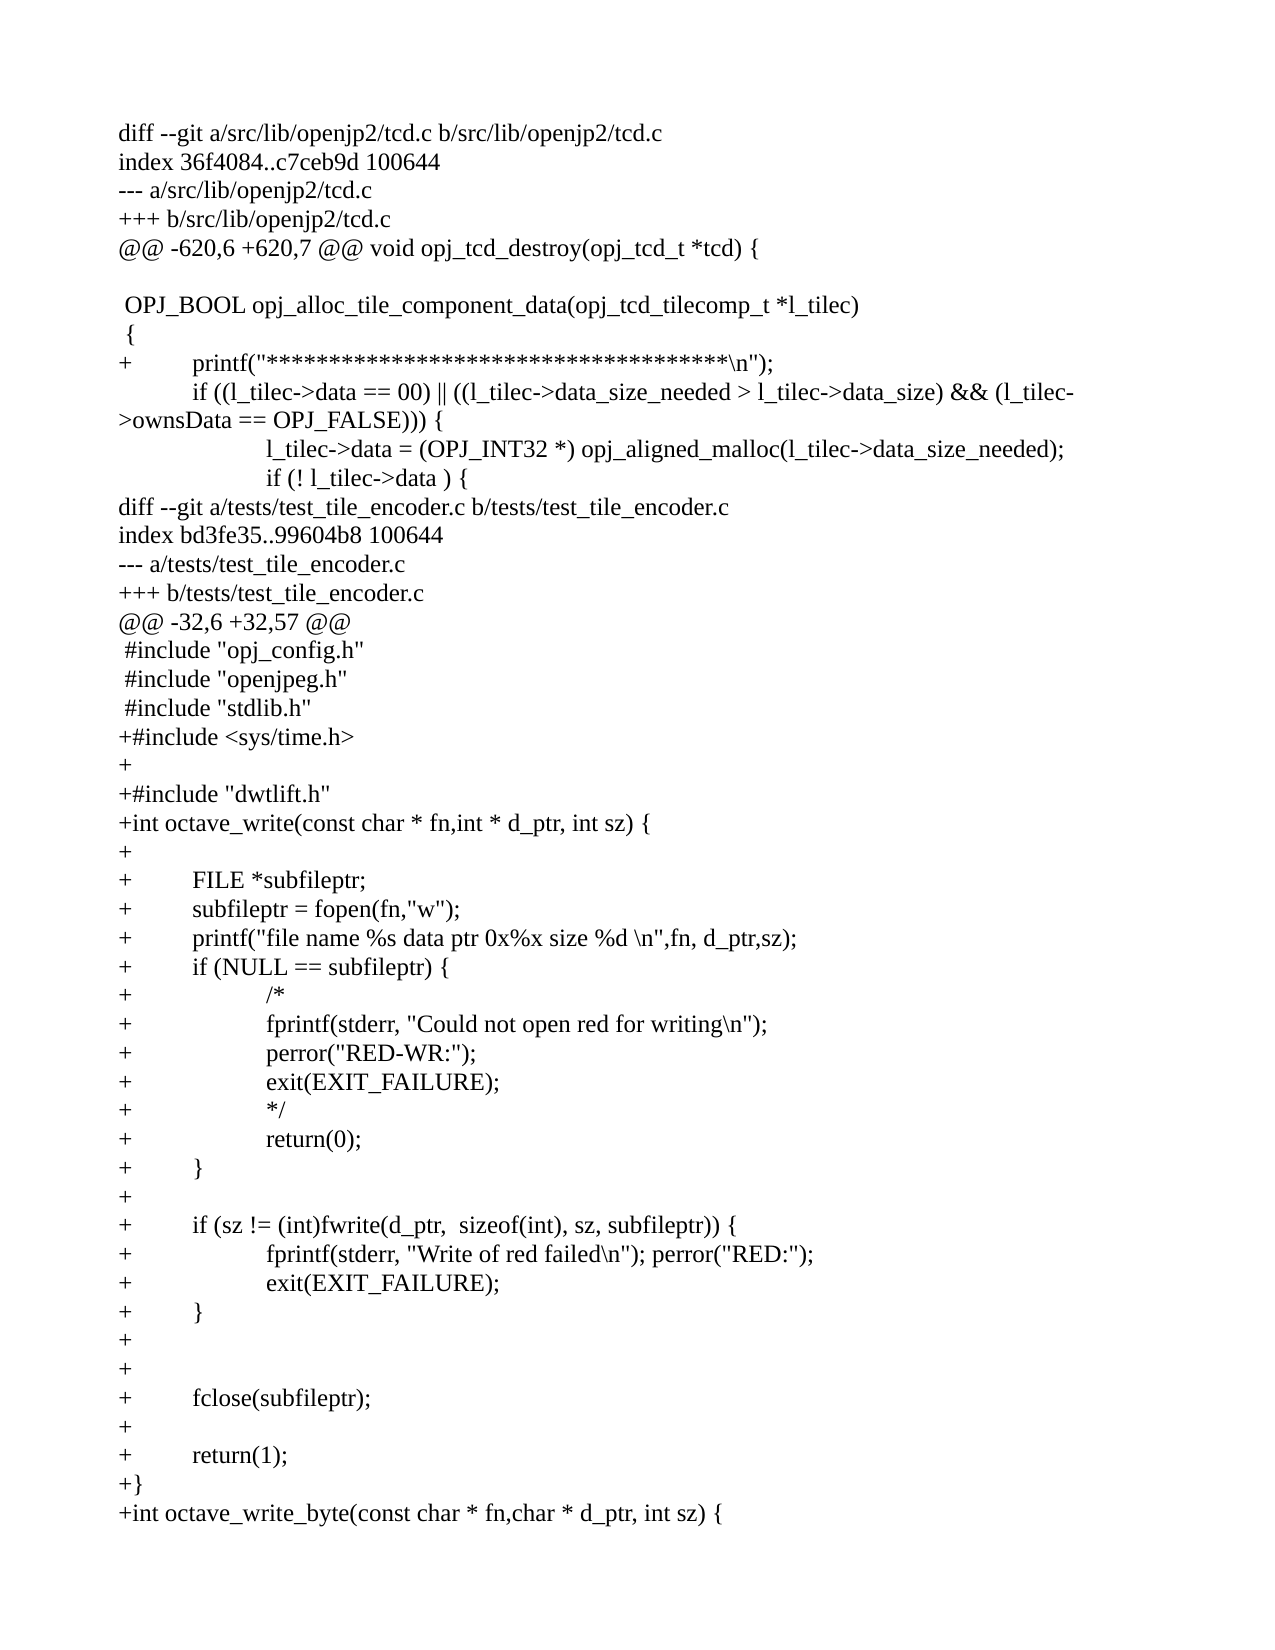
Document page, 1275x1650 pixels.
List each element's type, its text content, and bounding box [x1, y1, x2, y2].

text + [118, 837, 1157, 866]
text #include "stdlib.h" [118, 693, 1157, 722]
text + printf("*************************************\n"); [118, 348, 1157, 377]
text + [118, 1354, 1157, 1383]
text l_tilec->data = (OPJ_INT32 *) opj_aligned_malloc(l_tilec->data_size_needed); [118, 434, 1157, 463]
text + [118, 751, 1157, 779]
text if ((l_tilec->data == 00) || ((l_tilec->data_size_needed > l_tilec->data_size) && (l_tilec->ownsData == OPJ_FALSE))) { [118, 377, 1157, 434]
text + subfileptr = fopen(fn,"w"); [118, 894, 1157, 923]
text + fclose(subfileptr); [118, 1383, 1157, 1412]
text + exit(EXIT_FAILURE); [118, 1268, 1157, 1297]
text +#include "dwtlift.h" [118, 779, 1157, 808]
text + return(1); [118, 1441, 1157, 1469]
text +} [118, 1469, 1157, 1498]
text OPJ_BOOL opj_alloc_tile_component_data(opj_tcd_tilecomp_t *l_tilec) [118, 291, 1157, 319]
text + exit(EXIT_FAILURE); [118, 1067, 1157, 1096]
text + [118, 1182, 1157, 1211]
text + printf("file name %s data ptr 0x%x size %d \n",fn, d_ptr,sz); [118, 923, 1157, 952]
text { [118, 319, 1157, 348]
text + FILE *subfileptr; [118, 866, 1157, 894]
text diff --git a/src/lib/openjp2/tcd.c b/src/lib/openjp2/tcd.c [118, 118, 1157, 147]
text #include "openjpeg.h" [118, 664, 1157, 693]
text if (! l_tilec->data ) { [118, 463, 1157, 492]
text + if (NULL == subfileptr) { [118, 952, 1157, 981]
text #include "opj_config.h" [118, 636, 1157, 664]
text +int octave_write_byte(const char * fn,char * d_ptr, int sz) { [118, 1498, 1157, 1527]
text + if (sz != (int)fwrite(d_ptr, sizeof(int), sz, subfileptr)) { [118, 1211, 1157, 1239]
text + } [118, 1297, 1157, 1326]
text + [118, 1326, 1157, 1354]
text +int octave_write(const char * fn,int * d_ptr, int sz) { [118, 808, 1157, 837]
text --- a/src/lib/openjp2/tcd.c [118, 176, 1157, 204]
text + fprintf(stderr, "Write of red failed\n"); perror("RED:"); [118, 1239, 1157, 1268]
text + fprintf(stderr, "Could not open red for writing\n"); [118, 1009, 1157, 1038]
text + return(0); [118, 1124, 1157, 1153]
text + [118, 1412, 1157, 1441]
text +#include <sys/time.h> [118, 722, 1157, 751]
text index bd3fe35..99604b8 100644 [118, 521, 1157, 549]
text index 36f4084..c7ceb9d 100644 [118, 147, 1157, 176]
text +++ b/src/lib/openjp2/tcd.c [118, 204, 1157, 233]
text diff --git a/tests/test_tile_encoder.c b/tests/test_tile_encoder.c [118, 492, 1157, 521]
text + perror("RED-WR:"); [118, 1038, 1157, 1067]
text + /* [118, 981, 1157, 1009]
text + } [118, 1153, 1157, 1182]
text @@ -32,6 +32,57 @@ [118, 607, 1157, 636]
text @@ -620,6 +620,7 @@ void opj_tcd_destroy(opj_tcd_t *tcd) { [118, 233, 1157, 262]
text --- a/tests/test_tile_encoder.c [118, 549, 1157, 578]
text + */ [118, 1096, 1157, 1124]
text +++ b/tests/test_tile_encoder.c [118, 578, 1157, 607]
